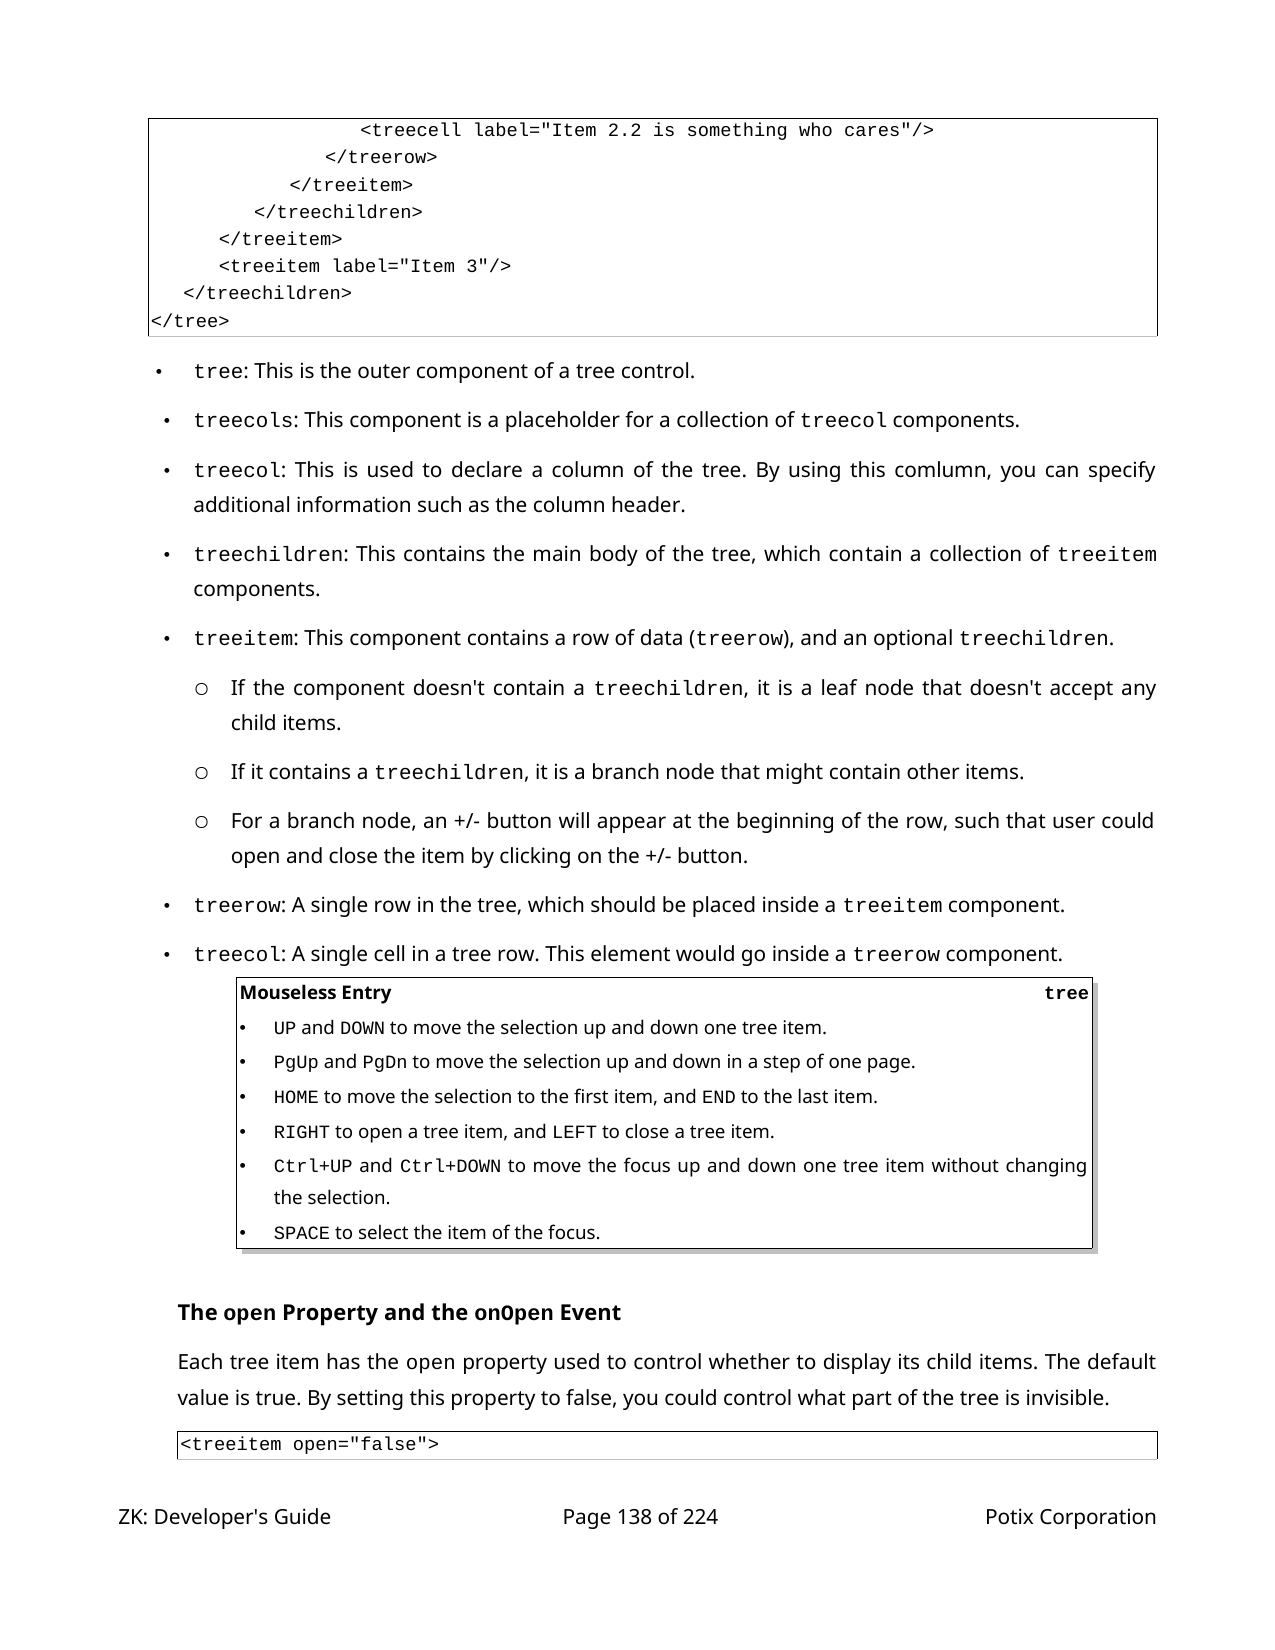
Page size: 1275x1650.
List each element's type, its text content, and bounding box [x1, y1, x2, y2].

list treecol: A single cell in a tree row. This element would go inside a treerow component. [164, 939, 1157, 968]
list treerow: A single row in the tree, which should be placed inside a treeitem component. [164, 890, 1157, 919]
list PgUp and PgDn to move the selection up and down in a step of one page. [237, 1046, 1092, 1075]
text <treeitem label="Item 3"/> [149, 254, 1157, 278]
subtitle The open Property and the onOpen Event [177, 1296, 1157, 1326]
list If the component doesn't contain a treechildren, it is a leaf node that doesn't accept any child items. [193, 673, 1157, 736]
list If it contains a treechildren, it is a branch node that might contain other items. [193, 757, 1157, 786]
list HOME to move the selection to the first item, and END to the last item. [237, 1081, 1092, 1109]
text <treeitem open="false"> [178, 1432, 1157, 1459]
list RIGHT to open a tree item, and LEFT to close a tree item. [237, 1115, 1092, 1144]
list treechildren: This contains the main body of the tree, which contain a collection of treeitem components. [164, 539, 1157, 603]
text </tree> [149, 308, 1157, 336]
text </treeitem> [149, 227, 1157, 251]
list treecol: This is used to declare a column of the tree. By using this comlumn, you can specify additional information such as the column header. [164, 455, 1157, 518]
text <treecell label="Item 2.2 is something who cares"/> [149, 119, 1157, 142]
list UP and DOWN to move the selection up and down one tree item. [237, 1011, 1092, 1040]
text Each tree item has the open property used to control whether to display its child items. The default value is true. By setting this property to false, you could control what part of the tree is invisible. [177, 1347, 1157, 1411]
text </treechildren> [149, 200, 1157, 224]
text </treerow> [149, 145, 1157, 169]
text </treechildren> [149, 281, 1157, 306]
list tree: This is the outer component of a tree control. [156, 356, 1157, 385]
text </treeitem> [149, 172, 1157, 197]
list treecols: This component is a placeholder for a collection of treecol components. [164, 406, 1157, 434]
list Ctrl+UP and Ctrl+DOWN to move the focus up and down one tree item without changing the selection. [237, 1150, 1092, 1210]
list SPACE to select the item of the focus. [237, 1216, 1092, 1248]
list treeitem: This component contains a row of data (treerow), and an optional treechildren. [164, 623, 1157, 652]
text Mouseless Entry tree [237, 978, 1092, 1006]
list For a branch node, an +/- button will appear at the beginning of the row, such that user could open and close the item by clicking on the +/- button. [193, 806, 1157, 869]
